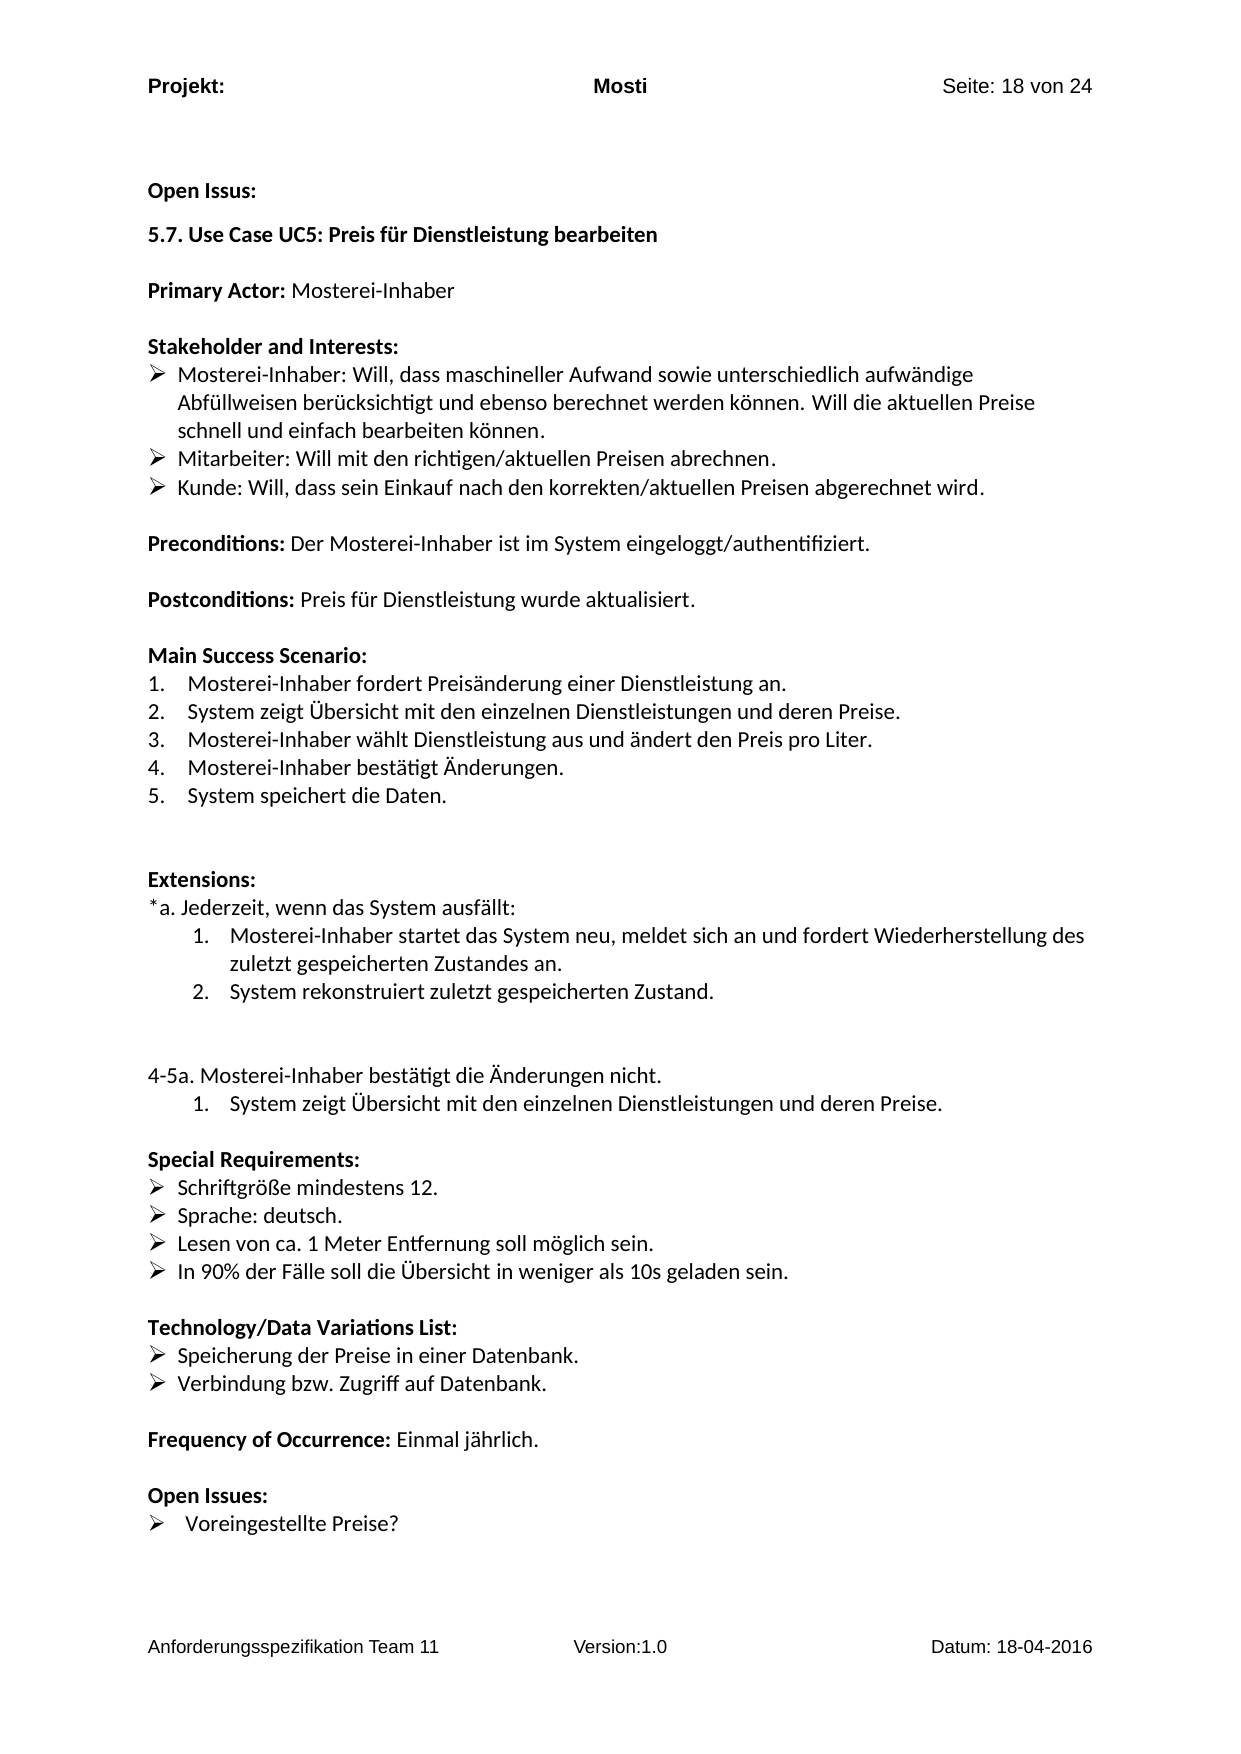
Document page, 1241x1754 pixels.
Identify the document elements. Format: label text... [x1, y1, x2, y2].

text 4-5a. Mosterei-Inhaber bestätigt die Änderungen nicht. [148, 1061, 1092, 1089]
list Mosterei-Inhaber startet das System neu, meldet sich an und fordert Wiederherstellung des zuletzt gespeicherten Zustandes an. [192, 921, 1092, 977]
text Stakeholder and Interests: [148, 332, 1092, 361]
text Postconditions: Preis für Dienstleistung wurde aktualisiert. [148, 585, 1092, 613]
list Speicherung der Preise in einer Datenbank. [148, 1341, 1092, 1369]
text Preconditions: Der Mosterei-Inhaber ist im System eingeloggt/authentifiziert. [148, 529, 1092, 557]
list System zeigt Übersicht mit den einzelnen Dienstleistungen und deren Preise. [148, 697, 1092, 725]
text Technology/Data Variations List: [148, 1313, 1092, 1341]
text Frequency of Occurrence: Einmal jährlich. [148, 1425, 1092, 1453]
list In 90% der Fälle soll die Übersicht in weniger als 10s geladen sein. [148, 1257, 1092, 1285]
list System zeigt Übersicht mit den einzelnen Dienstleistungen und deren Preise. [192, 1089, 1092, 1117]
text Extensions: [148, 865, 1092, 893]
text Open Issues: [148, 1481, 1092, 1509]
list Voreingestellte Preise? [148, 1509, 1092, 1537]
subtitle 5.7. Use Case UC5: Preis für Dienstleistung bearbeiten [148, 220, 1092, 248]
text Special Requirements: [148, 1145, 1092, 1173]
list Sprache: deutsch. [148, 1201, 1092, 1229]
text Main Success Scenario: [148, 641, 1092, 669]
list Mosterei-Inhaber: Will, dass maschineller Aufwand sowie unterschiedlich aufwändige Abfüllweisen berücksichtigt und ebenso berechnet werden können. Will die aktuellen Preise schnell und einfach bearbeiten können. [148, 361, 1092, 444]
list Mosterei-Inhaber wählt Dienstleistung aus und ändert den Preis pro Liter. [148, 725, 1092, 753]
list Mitarbeiter: Will mit den richtigen/aktuellen Preisen abrechnen. [148, 444, 1092, 473]
list Verbindung bzw. Zugriff auf Datenbank. [148, 1369, 1092, 1397]
list Mosterei-Inhaber fordert Preisänderung einer Dienstleistung an. [148, 669, 1092, 697]
list Mosterei-Inhaber bestätigt Änderungen. [148, 753, 1092, 781]
list System speichert die Daten. [148, 781, 1092, 809]
list Lesen von ca. 1 Meter Entfernung soll möglich sein. [148, 1229, 1092, 1257]
list Schriftgröße mindestens 12. [148, 1173, 1092, 1201]
list Kunde: Will, dass sein Einkauf nach den korrekten/aktuellen Preisen abgerechnet wird. [148, 473, 1092, 501]
text Open Issus: [148, 176, 1092, 204]
text Primary Actor: Mosterei-Inhaber [148, 276, 1092, 304]
text *a. Jederzeit, wenn das System ausfällt: [148, 893, 1092, 921]
list System rekonstruiert zuletzt gespeicherten Zustand. [192, 977, 1092, 1005]
